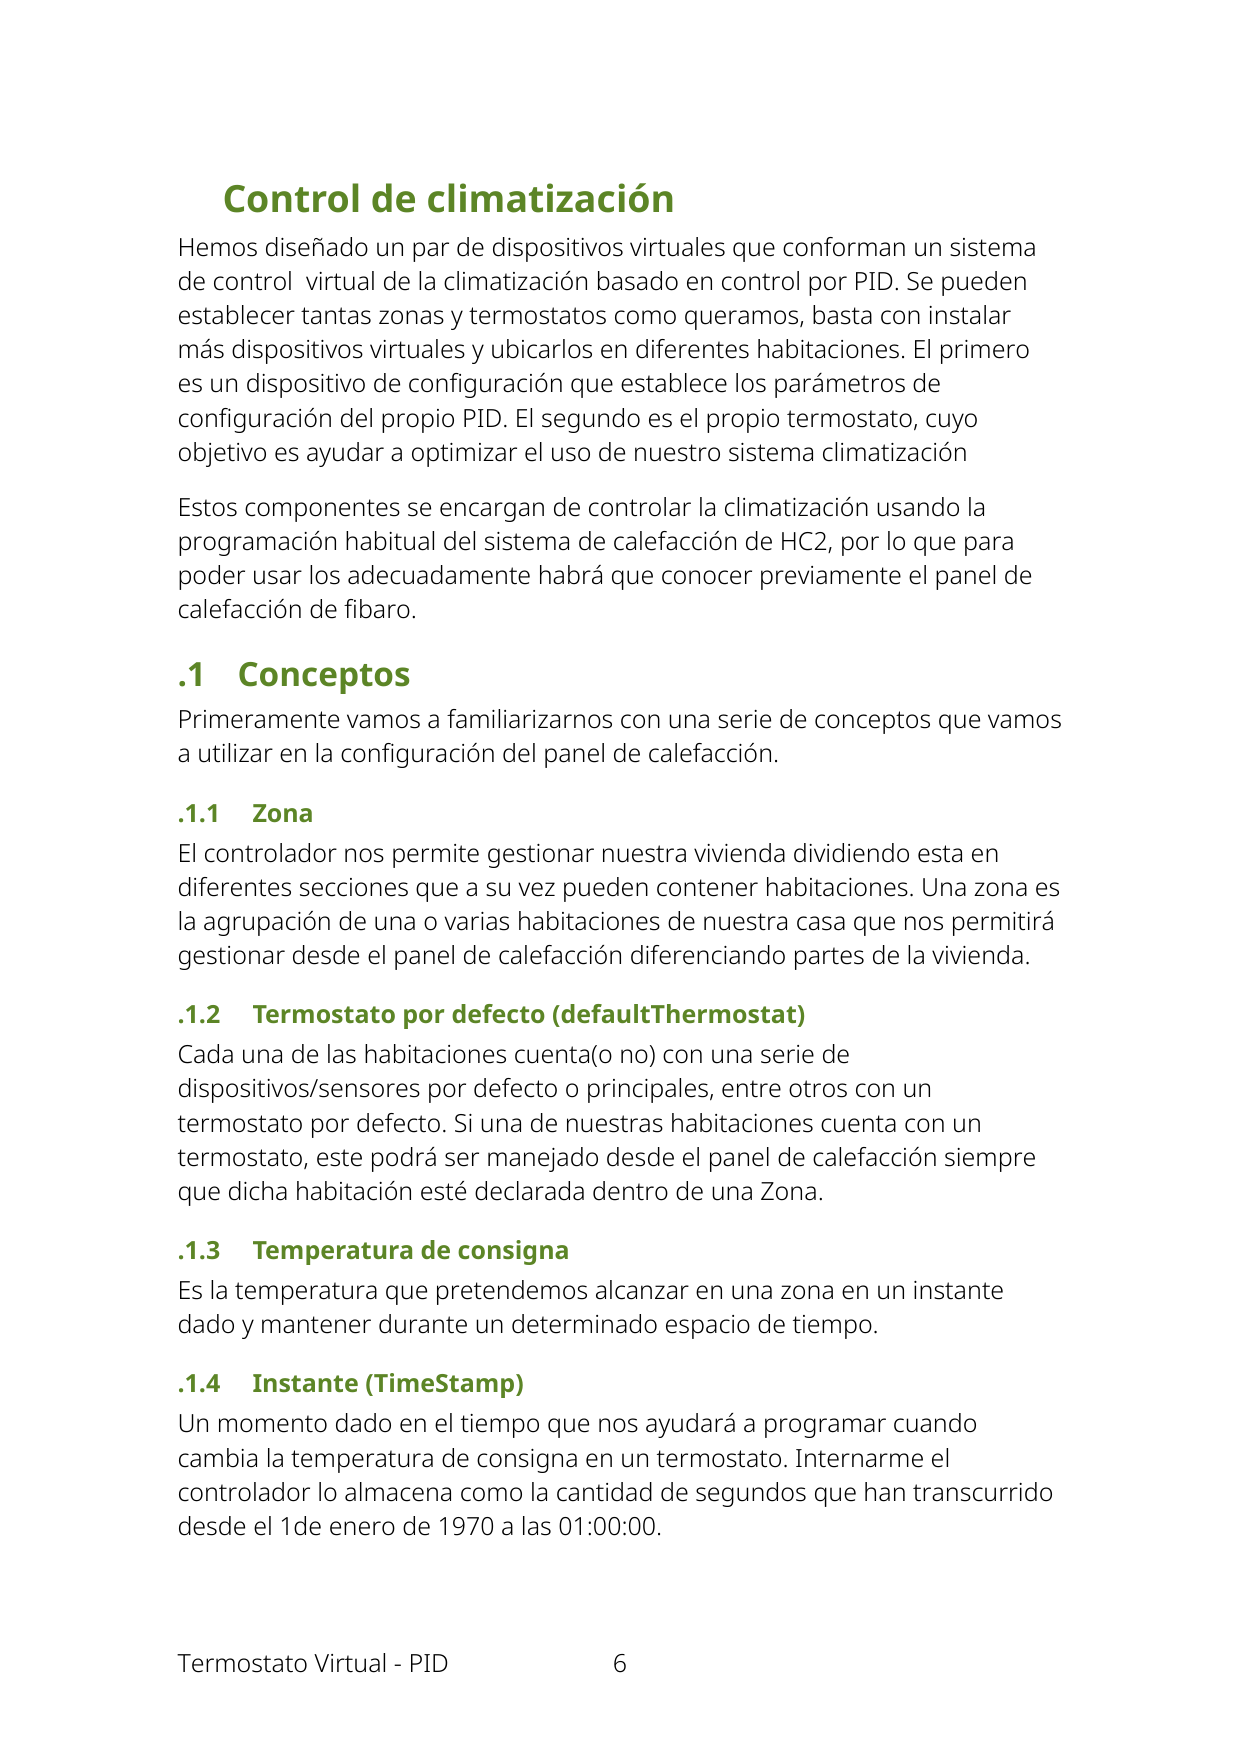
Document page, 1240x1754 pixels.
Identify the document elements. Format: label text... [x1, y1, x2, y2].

subtitle Temperatura de consigna [177, 1232, 1062, 1266]
text El controlador nos permite gestionar nuestra vivienda dividiendo esta en diferentes secciones que a su vez pueden contener habitaciones. Una zona es la agrupación de una o varias habitaciones de nuestra casa que nos permitirá gestionar desde el panel de calefacción diferenciando partes de la vivienda. [177, 836, 1062, 972]
text Cada una de las habitaciones cuenta(o no) con una serie de dispositivos/sensores por defecto o principales, entre otros con un termostato por defecto. Si una de nuestras habitaciones cuenta con un termostato, este podrá ser manejado desde el panel de calefacción siempre que dicha habitación esté declarada dentro de una Zona. [177, 1037, 1062, 1207]
subtitle Zona [177, 795, 1062, 829]
subtitle Termostato por defecto (defaultThermostat) [177, 997, 1062, 1031]
subtitle Control de climatización [177, 173, 1062, 224]
text Es la temperatura que pretendemos alcanzar en una zona en un instante dado y mantener durante un determinado espacio de tiempo. [177, 1273, 1062, 1341]
text Primeramente vamos a familiarizarnos con una serie de conceptos que vamos a utilizar en la configuración del panel de calefacción. [177, 702, 1062, 770]
subtitle Conceptos [177, 650, 1062, 696]
text Hemos diseñado un par de dispositivos virtuales que conforman un sistema de control virtual de la climatización basado en control por PID. Se pueden establecer tantas zonas y termostatos como queramos, basta con instalar más dispositivos virtuales y ubicarlos en diferentes habitaciones. El primero es un dispositivo de configuración que establece los parámetros de configuración del propio PID. El segundo es el propio termostato, cuyo objetivo es ayudar a optimizar el uso de nuestro sistema climatización [177, 230, 1062, 468]
text Un momento dado en el tiempo que nos ayudará a programar cuando cambia la temperatura de consigna en un termostato. Internarme el controlador lo almacena como la cantidad de segundos que han transcurrido desde el 1de enero de 1970 a las 01:00:00. [177, 1406, 1062, 1542]
text Estos componentes se encargan de controlar la climatización usando la programación habitual del sistema de calefacción de HC2, por lo que para poder usar los adecuadamente habrá que conocer previamente el panel de calefacción de fibaro. [177, 489, 1062, 625]
subtitle Instante (TimeStamp) [177, 1366, 1062, 1400]
